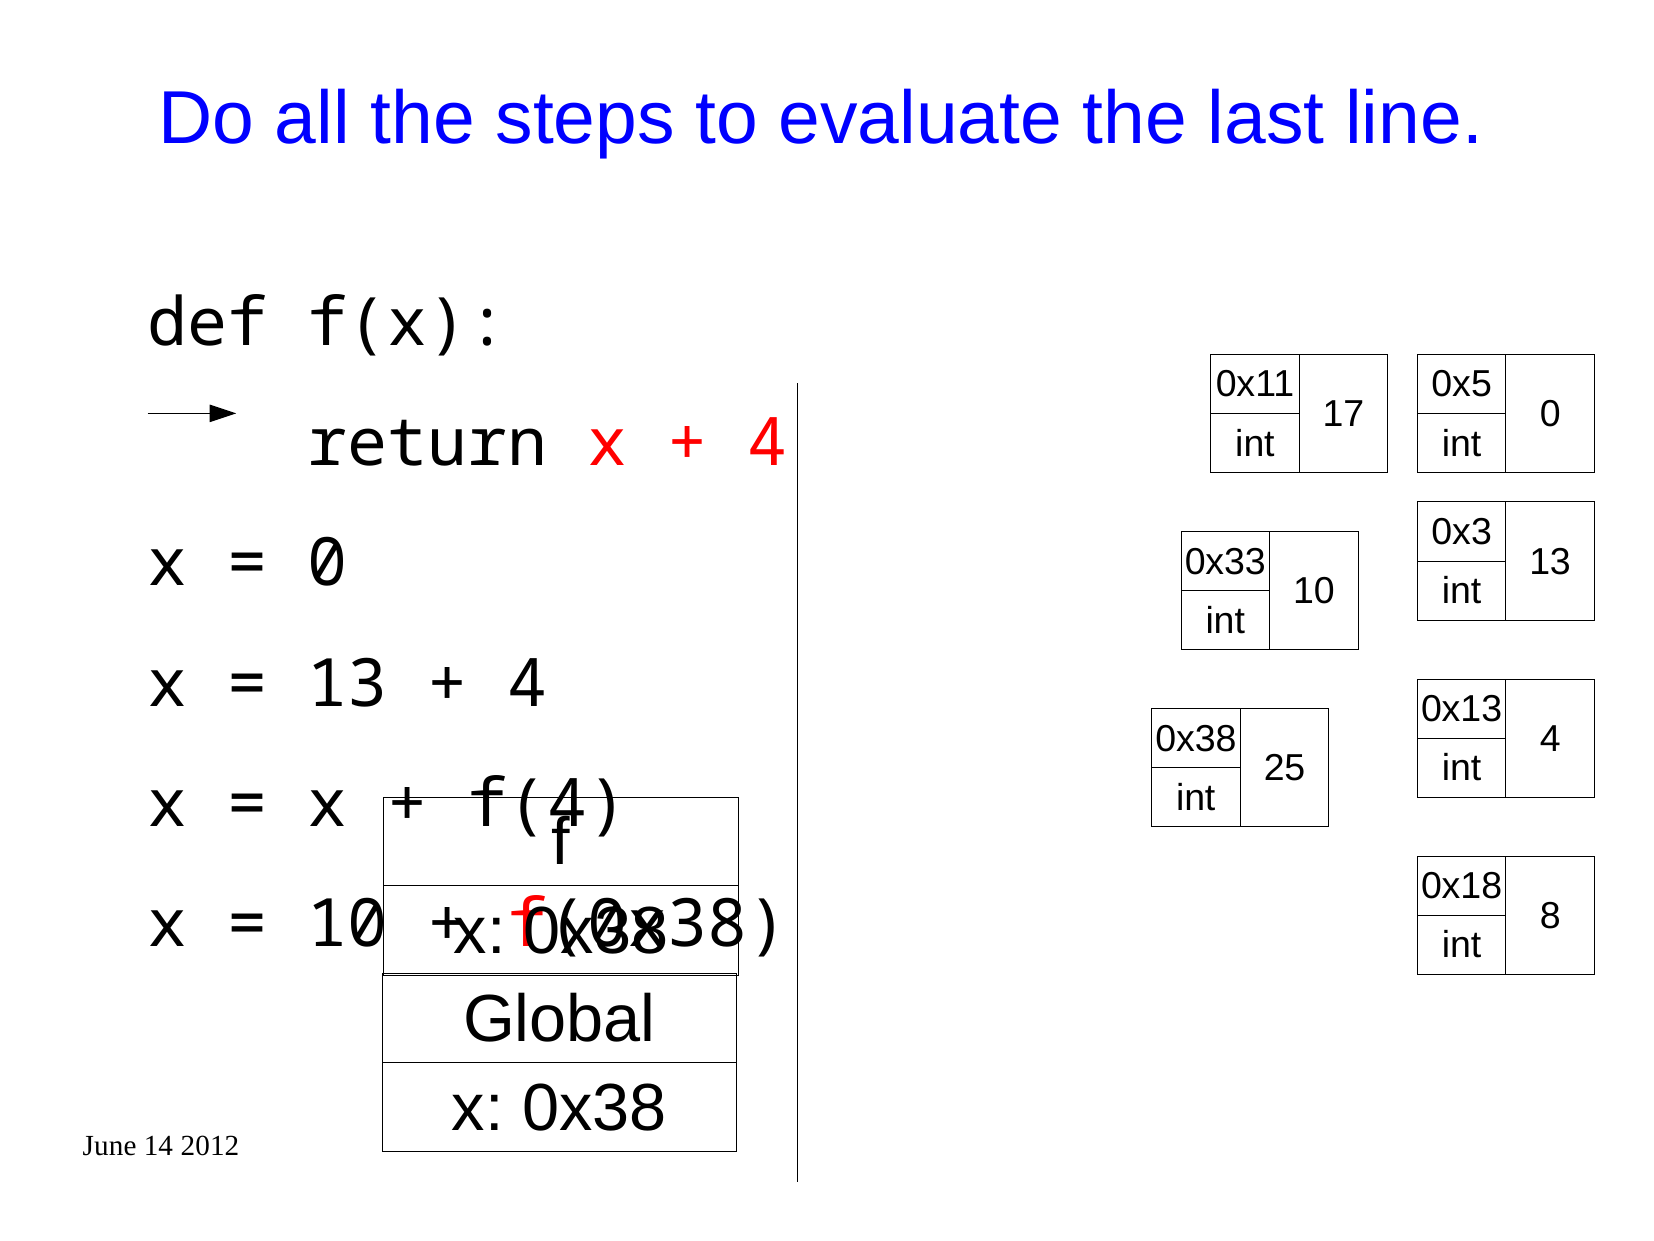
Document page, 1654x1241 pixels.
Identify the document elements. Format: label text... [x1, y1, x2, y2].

text_box int [1417, 414, 1505, 473]
text_box f [383, 797, 739, 885]
text_box 25 [1240, 708, 1329, 827]
text_box 0x11 [1210, 354, 1299, 414]
title Do all the steps to evaluate the last line. [76, 58, 1565, 178]
text_box 0x3 [1417, 501, 1505, 562]
text_box int [1210, 414, 1299, 473]
text_box 10 [1269, 531, 1359, 650]
text_box 0x13 [1417, 679, 1505, 739]
text_box Global [382, 973, 737, 1062]
text_box int [1181, 591, 1269, 650]
text_box 0 [1505, 354, 1595, 473]
text_box 0x38 [1151, 708, 1240, 768]
text_box 4 [1505, 679, 1595, 798]
text_box 13 [1505, 501, 1595, 621]
text_box 8 [1505, 856, 1595, 975]
text_box int [1417, 739, 1505, 798]
text_box x: 0x38 [382, 1062, 737, 1152]
text_box 0x5 [1417, 354, 1505, 414]
text_box int [1417, 916, 1505, 975]
text_box int [1151, 768, 1240, 827]
text_box 17 [1299, 354, 1388, 473]
list def f(x): return x + 4 x = 0 x = 13 + 4 x = x + f(4) x = 10 + f(0x38) [76, 274, 1506, 822]
text_box x: 0x38 [383, 885, 739, 976]
text_box 0x33 [1181, 531, 1269, 591]
text_box 0x18 [1417, 856, 1505, 916]
text_box int [1417, 562, 1505, 621]
